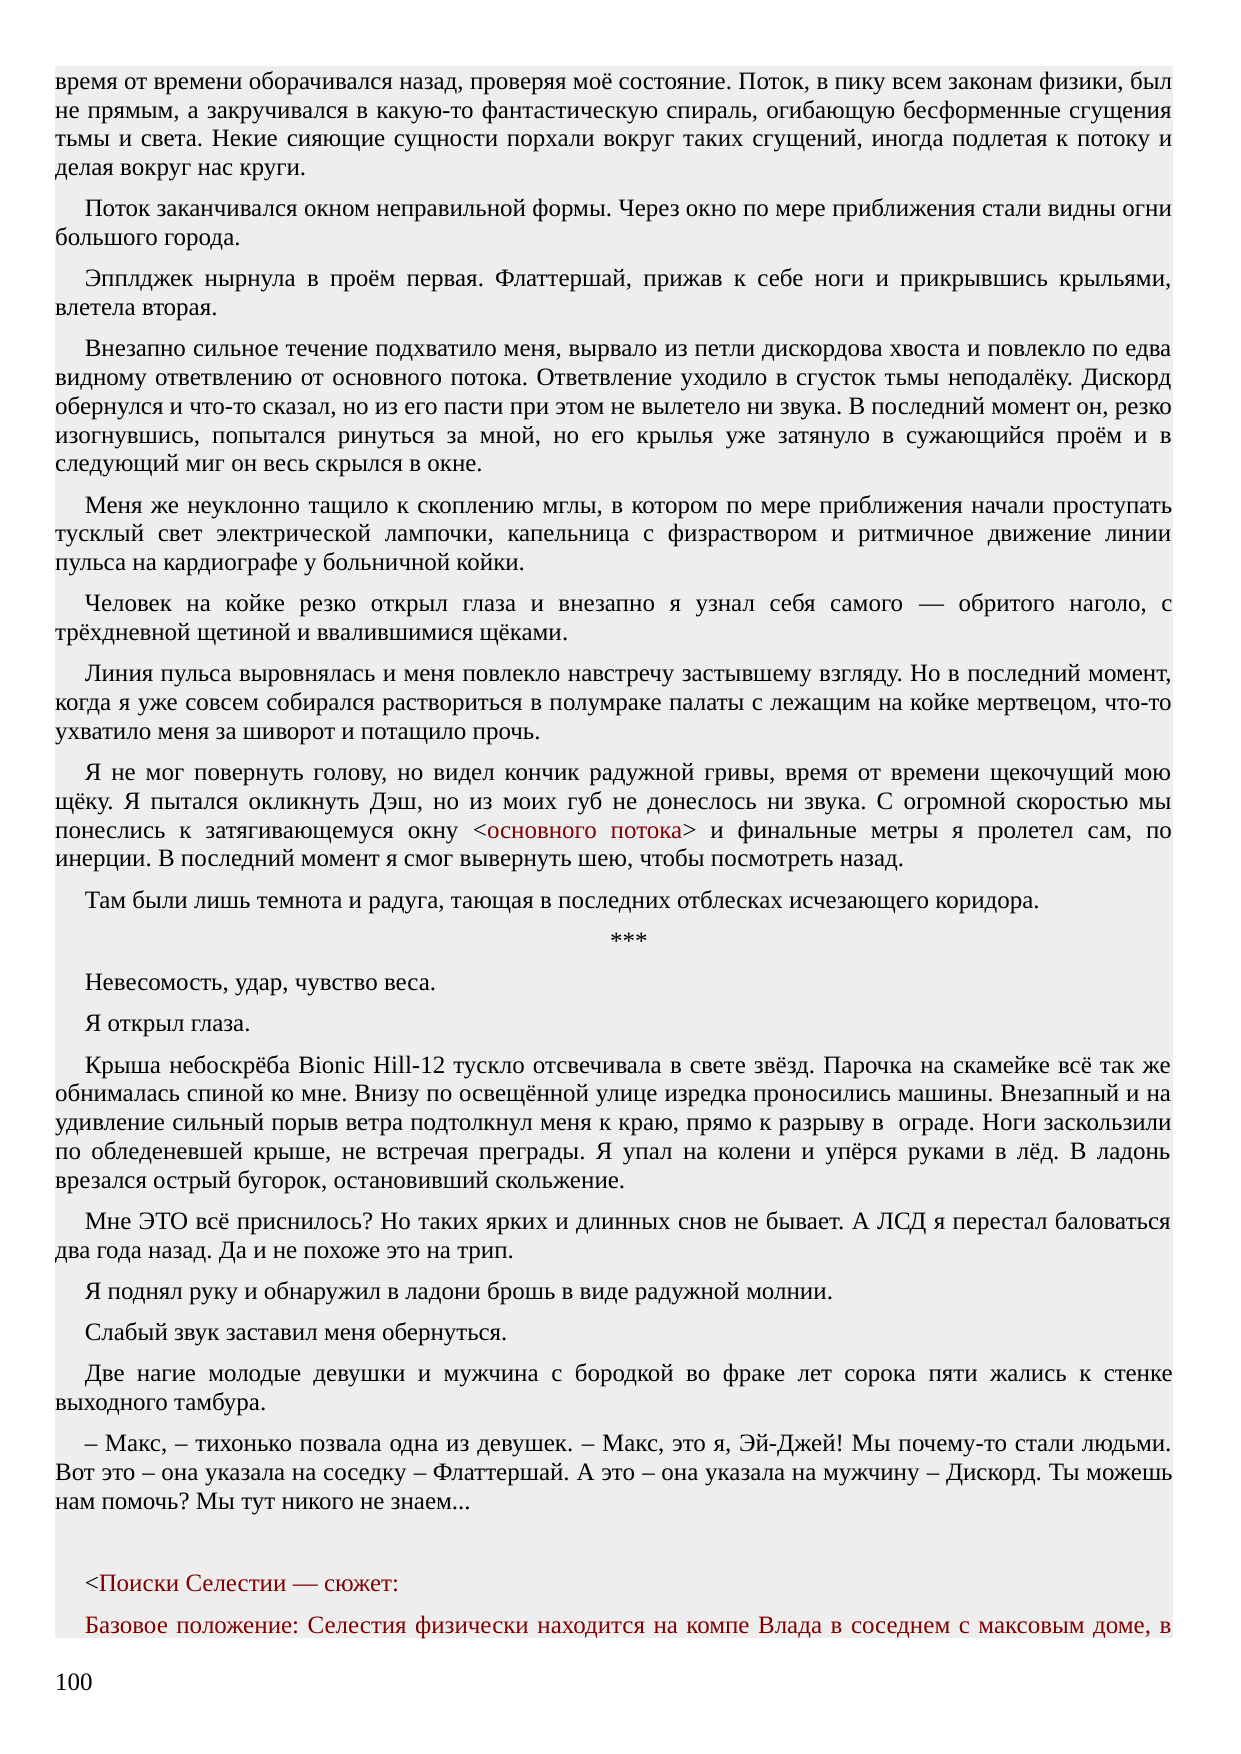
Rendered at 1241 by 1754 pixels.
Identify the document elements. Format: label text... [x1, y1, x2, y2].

text Я открыл глаза. [55, 1008, 1173, 1037]
text *** [55, 926, 1173, 955]
text Поток заканчивался окном неправильной формы. Через окно по мере приближения стали видны огни большого города. [55, 193, 1173, 251]
text Я поднял руку и обнаружил в ладони брошь в виде радужной молнии. [55, 1276, 1173, 1305]
text Невесомость, удар, чувство веса. [55, 967, 1173, 996]
text Меня же неуклонно тащило к скоплению мглы, в котором по мере приближения начали проступать тусклый свет электрической лампочки, капельница с физраствором и ритмичное движение линии пульса на кардиографе у больничной койки. [55, 490, 1173, 576]
text время от времени оборачивался назад, проверяя моё состояние. Поток, в пику всем законам физики, был не прямым, а закручивался в какую-то фантастическую спираль, огибающую бесформенные сгущения тьмы и света. Некие сияющие сущности порхали вокруг таких сгущений, иногда подлетая к потоку и делая вокруг нас круги. [55, 66, 1173, 181]
text Человек на койке резко открыл глаза и внезапно я узнал себя самого — обритого наголо, с трёхдневной щетиной и ввалившимися щёками. [55, 588, 1173, 646]
text Я не мог повернуть голову, но видел кончик радужной гривы, время от времени щекочущий мою щёку. Я пытался окликнуть Дэш, но из моих губ не донеслось ни звука. С огромной скоростью мы понеслись к затягивающемуся окну <основного потока> и финальные метры я пролетел сам, по инерции. В последний момент я смог вывернуть шею, чтобы посмотреть назад. [55, 757, 1173, 872]
text <Поиски Селестии — сюжет: [55, 1568, 1173, 1597]
text Слабый звук заставил меня обернуться. [55, 1317, 1173, 1346]
text Базовое положение: Селестия физически находится на компе Влада в соседнем с максовым доме, в [55, 1610, 1173, 1638]
text Две нагие молодые девушки и мужчина с бородкой во фраке лет сорока пяти жались к стенке выходного тамбура. [55, 1358, 1173, 1416]
text Линия пульса выровнялась и меня повлекло навстречу застывшему взгляду. Но в последний момент, когда я уже совсем собирался раствориться в полумраке палаты с лежащим на койке мертвецом, что-то ухватило меня за шиворот и потащило прочь. [55, 658, 1173, 745]
text – Макс, – тихонько позвала одна из девушек. – Макс, это я, Эй-Джей! Мы почему-то стали людьми. Вот это – она указала на соседку – Флаттершай. А это – она указала на мужчину – Дискорд. Ты можешь нам помочь? Мы тут никого не знаем... [55, 1428, 1173, 1515]
text Эпплджек нырнула в проём первая. Флаттершай, прижав к себе ноги и прикрывшись крыльями, влетела вторая. [55, 263, 1173, 321]
text Внезапно сильное течение подхватило меня, вырвало из петли дискордова хвоста и повлекло по едва видному ответвлению от основного потока. Ответвление уходило в сгусток тьмы неподалёку. Дискорд обернулся и что-то сказал, но из его пасти при этом не вылетело ни звука. В последний момент он, резко изогнувшись, попытался ринуться за мной, но его крылья уже затянуло в сужающийся проём и в следующий миг он весь скрылся в окне. [55, 333, 1173, 477]
text Мне ЭТО всё приснилось? Но таких ярких и длинных снов не бывает. А ЛСД я перестал баловаться два года назад. Да и не похоже это на трип. [55, 1206, 1173, 1263]
text Крыша небоскрёба Bionic Hill-12 тускло отсвечивала в свете звёзд. Парочка на скамейке всё так же обнималась спиной ко мне. Внизу по освещённой улице изредка проносились машины. Внезапный и на удивление сильный порыв ветра подтолкнул меня к краю, прямо к разрыву в ограде. Ноги заскользили по обледеневшей крыше, не встречая преграды. Я упал на колени и упёрся руками в лёд. В ладонь врезался острый бугорок, остановивший скольжение. [55, 1050, 1173, 1193]
text Там были лишь темнота и радуга, тающая в последних отблесках исчезающего коридора. [55, 885, 1173, 913]
